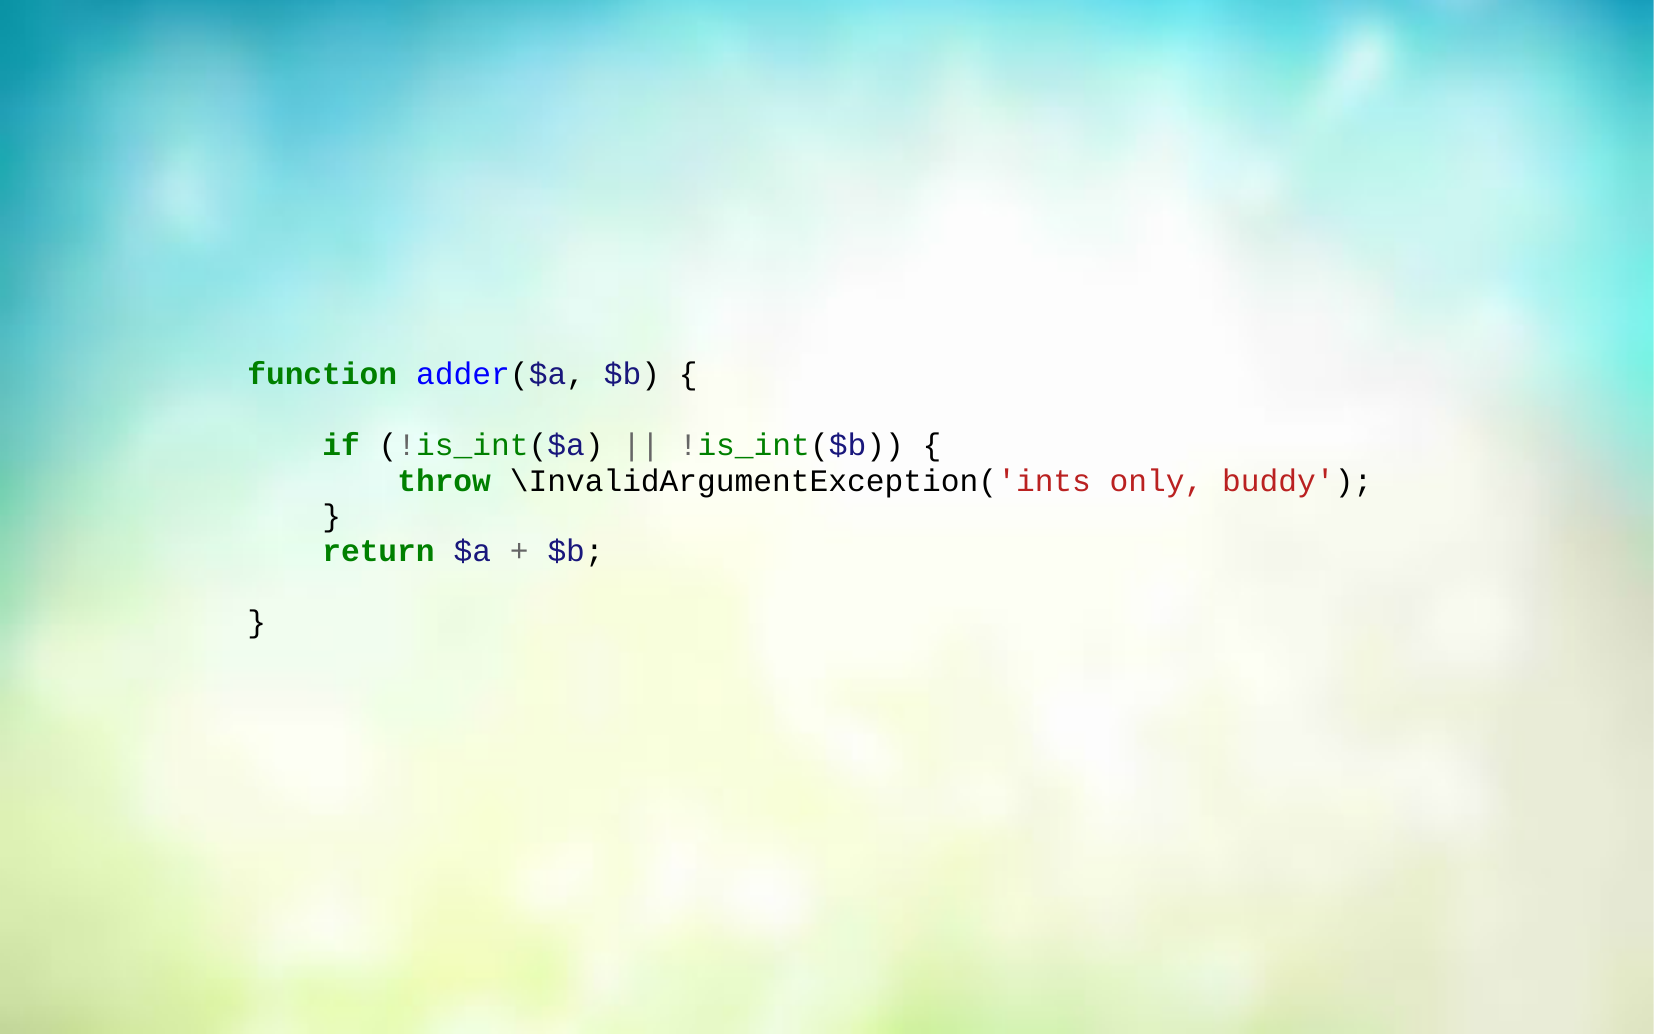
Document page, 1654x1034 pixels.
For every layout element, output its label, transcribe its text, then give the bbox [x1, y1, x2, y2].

picture [0, 0, 1654, 1034]
text_box function adder($a, $b) { if (!is_int($a) || !is_int($b)) { throw \InvalidArgumentException('ints only, buddy'); } return $a + $b; } [232, 351, 1421, 683]
